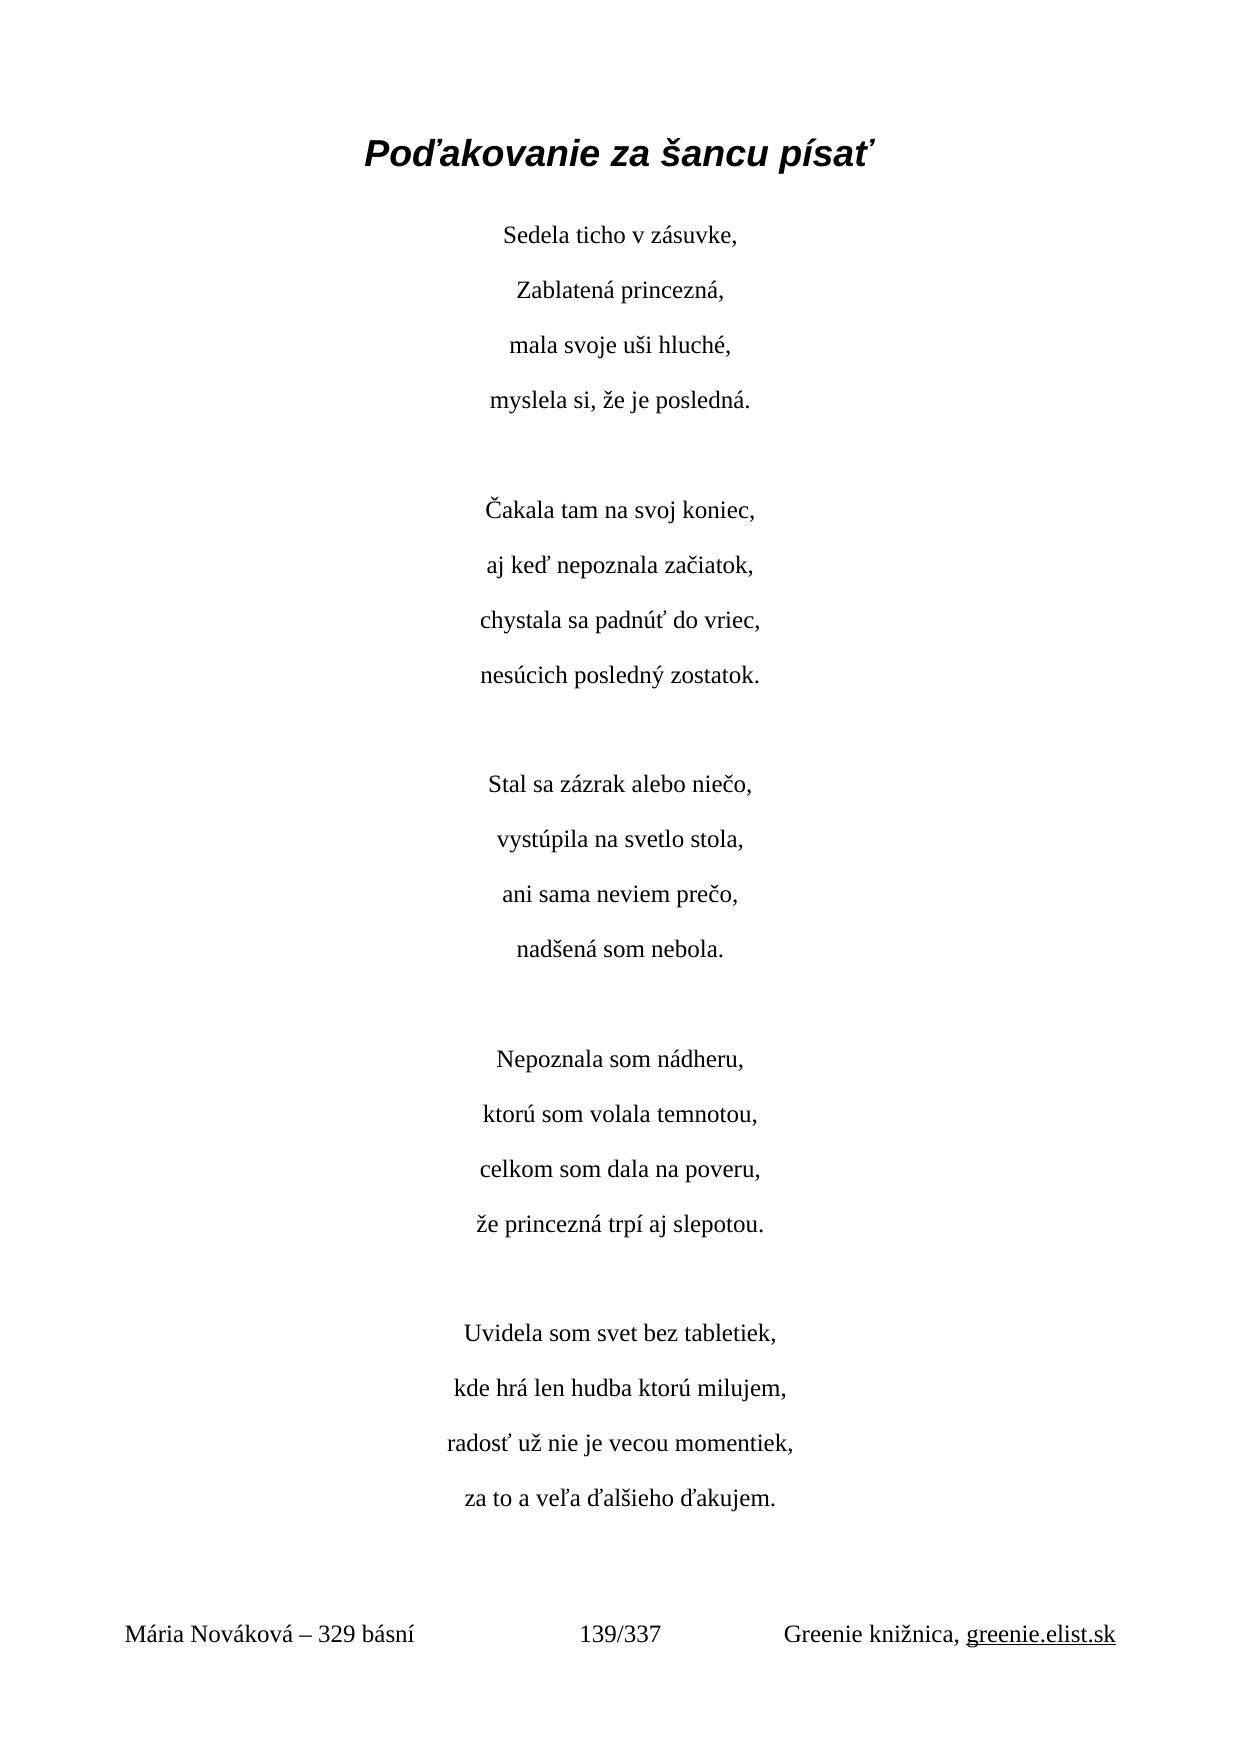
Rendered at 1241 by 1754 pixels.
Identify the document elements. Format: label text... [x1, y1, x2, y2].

text chystala sa padnúť do vriec, [106, 605, 1134, 633]
text Uvidela som svet bez tabletiek, [106, 1318, 1134, 1347]
text za to a veľa ďalšieho ďakujem. [106, 1483, 1134, 1512]
text ani sama neviem prečo, [106, 879, 1134, 908]
text nadšená som nebola. [106, 934, 1134, 963]
text mala svoje uši hluché, [106, 330, 1134, 359]
text celkom som dala na poveru, [106, 1154, 1134, 1182]
text Sedela ticho v zásuvke, [106, 221, 1134, 249]
text Stal sa zázrak alebo niečo, [106, 769, 1134, 798]
text Čakala tam na svoj koniec, [106, 495, 1134, 524]
text nesúcich posledný zostatok. [106, 660, 1134, 688]
text vystúpila na svetlo stola, [106, 824, 1134, 853]
text ktorú som volala temnotou, [106, 1099, 1134, 1128]
subtitle Poďakovanie za šancu písať [106, 131, 1134, 174]
text kde hrá len hudba ktorú milujem, [106, 1373, 1134, 1402]
text že princezná trpí aj slepotou. [106, 1209, 1134, 1237]
text Nepoznala som nádheru, [106, 1044, 1134, 1073]
text radosť už nie je vecou momentiek, [106, 1428, 1134, 1457]
text aj keď nepoznala začiatok, [106, 550, 1134, 579]
text Zablatená princezná, [106, 275, 1134, 304]
text myslela si, že je posledná. [106, 385, 1134, 414]
